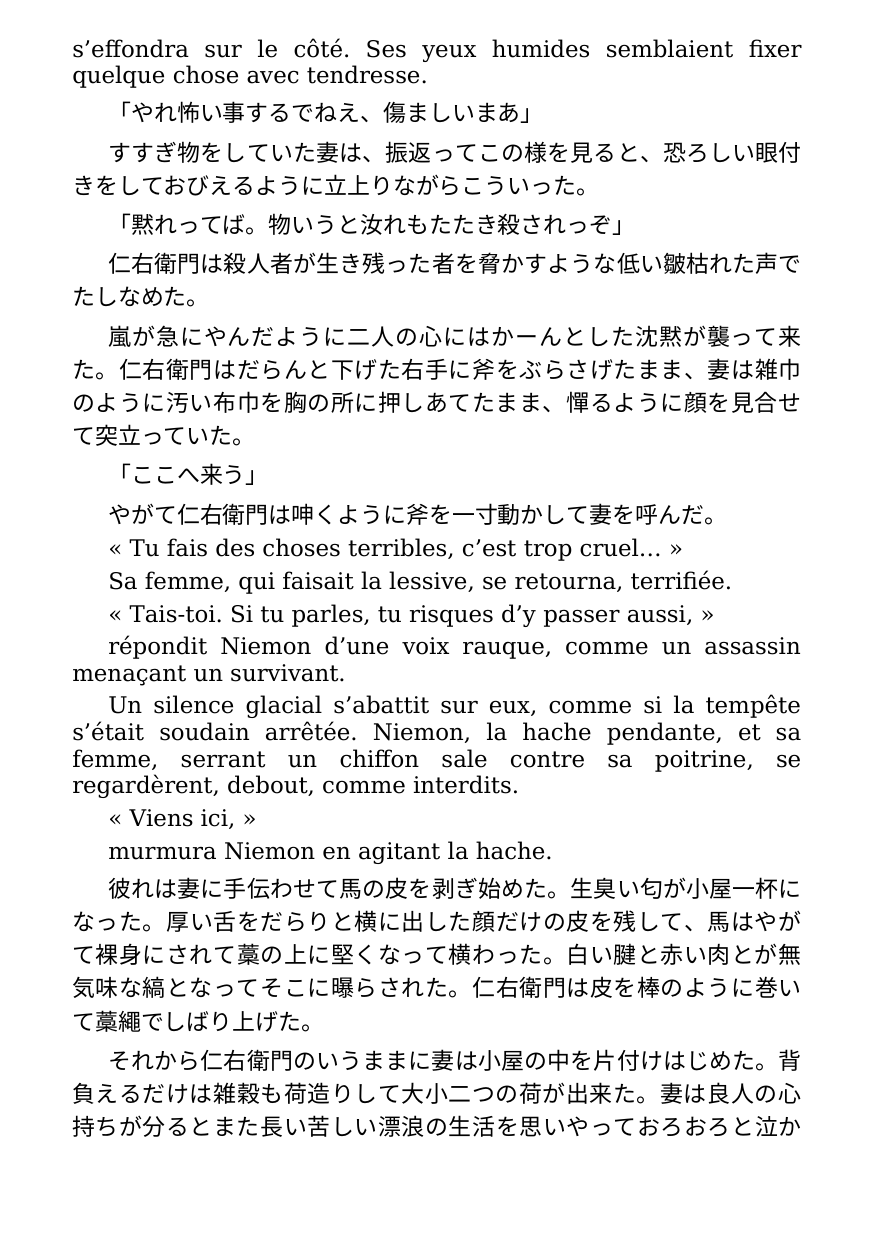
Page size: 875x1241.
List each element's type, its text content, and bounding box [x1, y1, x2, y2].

text 「やれ怖い事するでねえ、傷ましいまあ」 [72, 95, 802, 128]
text それから仁右衛門のいうままに妻は小屋の中を片付けはじめた。背負えるだけは雑穀も荷造りして大小二つの荷が出来た。妻は良人の心持ちが分るとまた長い苦しい漂浪の生活を思いやっておろおろと泣か [72, 1043, 802, 1142]
text やがて仁右衛門は呻くように斧を一寸動かして妻を呼んだ。 [72, 496, 802, 530]
text « Tais-toi. Si tu parles, tu risques d’y passer aussi, » [72, 601, 802, 627]
text 「ここへ来う」 [72, 457, 802, 491]
text « Viens ici, » [72, 805, 802, 832]
text 彼れは妻に手伝わせて馬の皮を剥ぎ始めた。生臭い匂が小屋一杯になった。厚い舌をだらりと横に出した顔だけの皮を残して、馬はやがて裸身にされて藁の上に堅くなって横わった。白い腱と赤い肉とが無気味な縞となってそこに曝らされた。仁右衛門は皮を棒のように巻いて藁繩でしばり上げた。 [72, 871, 802, 1037]
text murmura Niemon en agitant la hache. [72, 838, 802, 864]
text Sa femme, qui faisait la lessive, se retourna, terrifiée. [72, 568, 802, 595]
text Un silence glacial s’abattit sur eux, comme si la tempête s’était soudain arrêtée. Niemon, la hache pendante, et sa femme, serrant un chiffon sale contre sa poitrine, se regardèrent, debout, comme interdits. [72, 693, 802, 799]
text 仁右衛門は殺人者が生き残った者を脅かすような低い皺枯れた声でたしなめた。 [72, 246, 802, 312]
text s’effondra sur le côté. Ses yeux humides semblaient fixer quelque chose avec tendresse. [72, 36, 802, 89]
text « Tu fais des choses terribles, c’est trop cruel… » [72, 536, 802, 562]
text 嵐が急にやんだように二人の心にはかーんとした沈黙が襲って来た。仁右衛門はだらんと下げた右手に斧をぶらさげたまま、妻は雑巾のように汚い布巾を胸の所に押しあてたまま、憚るように顔を見合せて突立っていた。 [72, 318, 802, 451]
text répondit Niemon d’une voix rauque, comme un assassin menaçant un survivant. [72, 633, 802, 687]
text 「黙れってば。物いうと汝れもたたき殺されっぞ」 [72, 207, 802, 240]
text すすぎ物をしていた妻は、振返ってこの様を見ると、恐ろしい眼付きをしておびえるように立上りながらこういった。 [72, 134, 802, 201]
